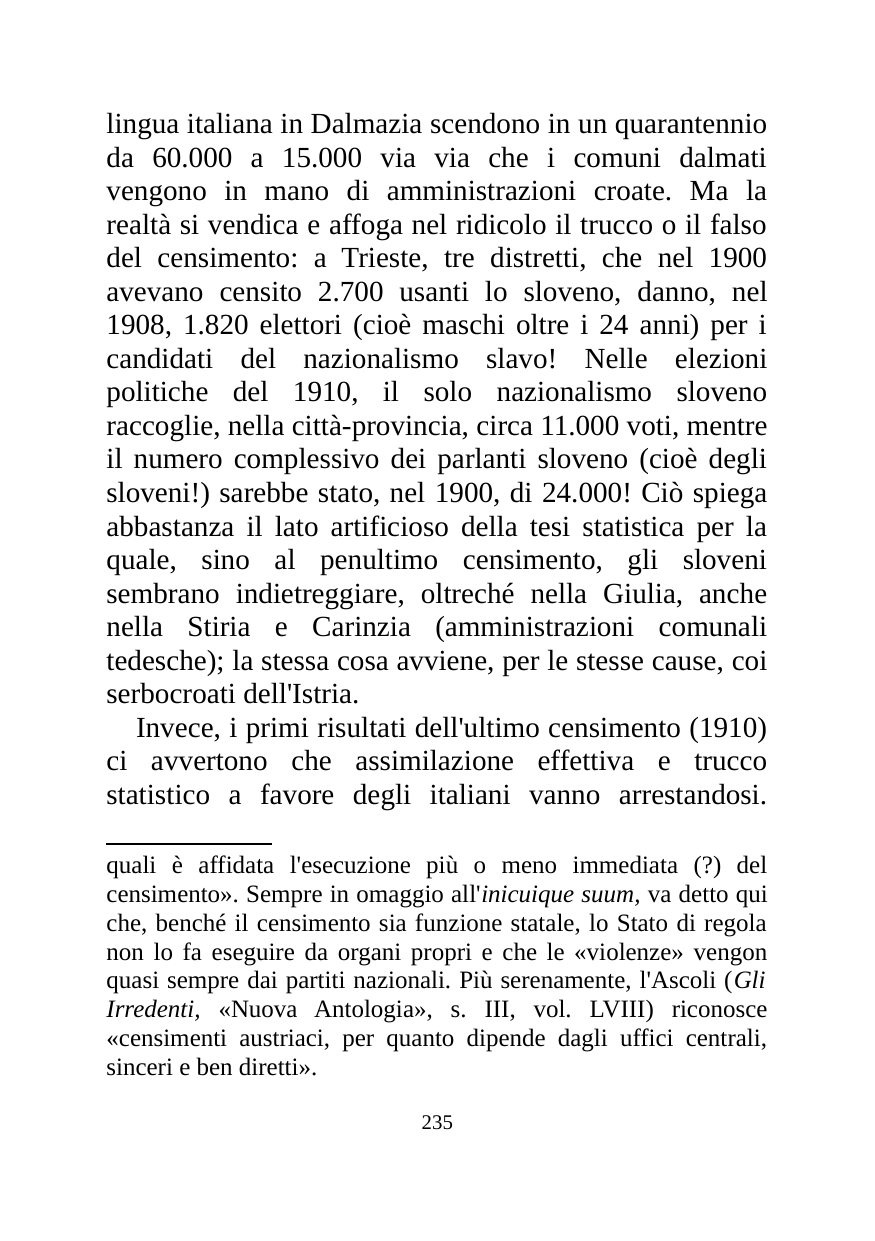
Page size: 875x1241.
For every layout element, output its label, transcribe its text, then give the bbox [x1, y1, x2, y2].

text lingua italiana in Dalmazia scendono in un quarantennio da 60.000 a 15.000 via via che i comuni dalmati vengono in mano di amministrazioni croate. Ma la realtà si vendica e affoga nel ridicolo il trucco o il falso del censimento: a Trieste, tre distretti, che nel 1900 avevano censito 2.700 usanti lo sloveno, danno, nel 1908, 1.820 elettori (cioè maschi oltre i 24 anni) per i candidati del nazionalismo slavo! Nelle elezioni politiche del 1910, il solo nazionalismo sloveno raccoglie, nella città-provincia, circa 11.000 voti, mentre il numero complessivo dei parlanti sloveno (cioè degli sloveni!) sarebbe stato, nel 1900, di 24.000! Ciò spiega abbastanza il lato artificioso della tesi statistica per la quale, sino al penultimo censimento, gli sloveni sembrano indietreggiare, oltreché nella Giulia, anche nella Stiria e Carinzia (amministrazioni comunali tedesche); la stessa cosa avviene, per le stesse cause, coi serbocroati dell'Istria. [106, 106, 768, 710]
text quali è affidata l'esecuzione più o meno immediata (?) del censimento». Sempre in omaggio all'inicuique suum, va detto qui che, benché il censimento sia funzione statale, lo Stato di regola non lo fa eseguire da organi propri e che le «violenze» vengon quasi sempre dai partiti nazionali. Più serenamente, l'Ascoli (Gli Irredenti, «Nuova Antologia», s. III, vol. LVIII) riconosce «censimenti austriaci, per quanto dipende dagli uffici centrali, sinceri e ben diretti». [106, 850, 768, 1080]
text Invece, i primi risultati dell'ultimo censimento (1910) ci avvertono che assimilazione effettiva e trucco statistico a favore degli italiani vanno arrestandosi. [106, 710, 768, 811]
